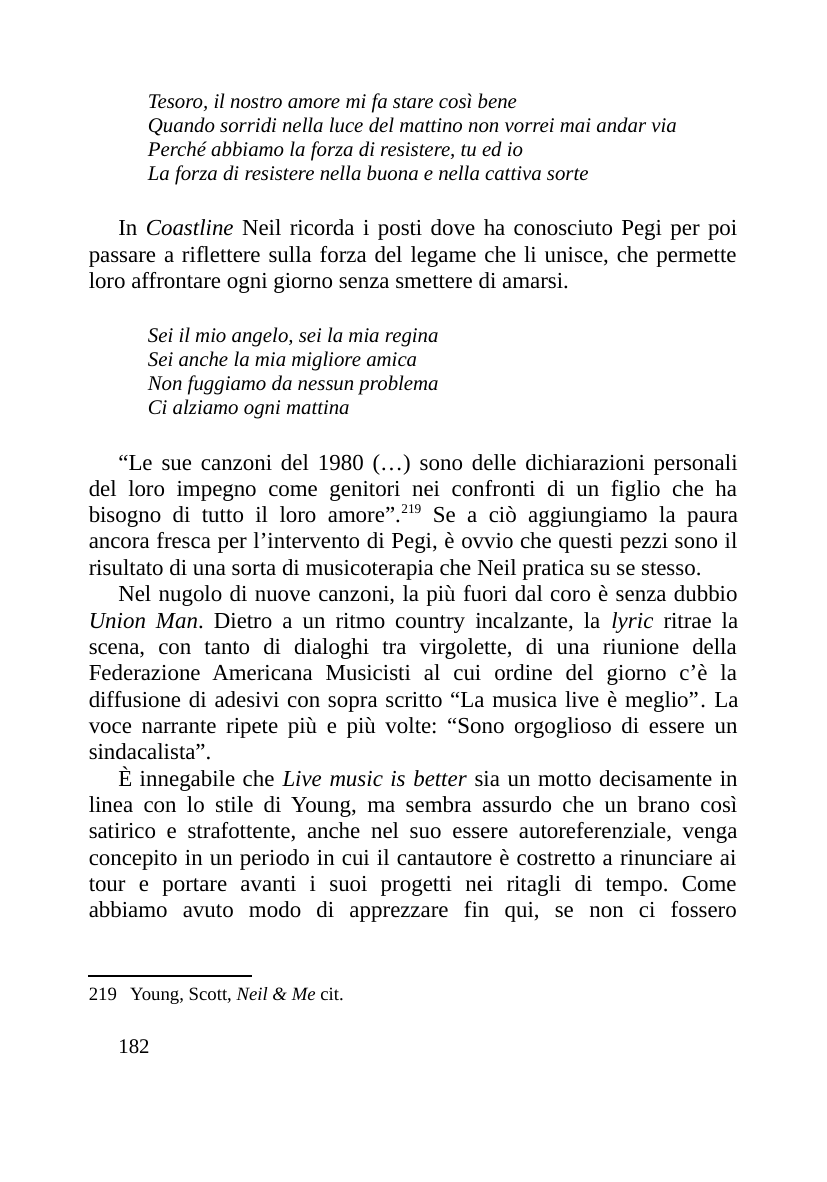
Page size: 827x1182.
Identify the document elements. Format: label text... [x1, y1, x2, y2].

text Sei il mio angelo, sei la mia regina [88, 323, 738, 347]
text Non fuggiamo da nessun problema [88, 371, 738, 395]
text Tesoro, il nostro amore mi fa stare così bene [88, 88, 738, 113]
text In Coastline Neil ricorda i posti dove ha conosciuto Pegi per poi passare a riflettere sulla forza del legame che li unisce, che permette loro affrontare ogni giorno senza smettere di amarsi. [88, 214, 738, 293]
text Quando sorridi nella luce del mattino non vorrei mai andar via [88, 113, 738, 137]
text È innegabile che Live music is better sia un motto decisamente in linea con lo stile di Young, ma sembra assurdo che un brano così satirico e strafottente, anche nel suo essere autoreferenziale, venga concepito in un periodo in cui il cantautore è costretto a rinunciare ai tour e portare avanti i suoi progetti nei ritagli di tempo. Come abbiamo avuto modo di apprezzare fin qui, se non ci fossero [88, 765, 738, 923]
text Sei anche la mia migliore amica [88, 347, 738, 371]
text Ci alziamo ogni mattina [88, 395, 738, 419]
text Nel nugolo di nuove canzoni, la più fuori dal coro è senza dubbio Union Man. Dietro a un ritmo country incalzante, la lyric ritrae la scena, con tanto di dialoghi tra virgolette, di una riunione della Federazione Americana Musicisti al cui ordine del giorno c’è la diffusione di adesivi con sopra scritto “La musica live è meglio”. La voce narrante ripete più e più volte: “Sono orgoglioso di essere un sindacalista”. [88, 580, 738, 765]
text La forza di resistere nella buona e nella cattiva sorte [88, 161, 738, 185]
text Perché abbiamo la forza di resistere, tu ed io [88, 137, 738, 161]
text “Le sue canzoni del 1980 (…) sono delle dichiarazioni personali del loro impegno come genitori nei confronti di un figlio che ha bisogno di tutto il loro amore”. Se a ciò aggiungiamo la paura ancora fresca per l’intervento di Pegi, è ovvio che questi pezzi sono il risultato di una sorta di musicoterapia che Neil pratica su se stesso. [88, 448, 738, 580]
text Young, Scott, Neil & Me cit. [88, 982, 738, 1004]
